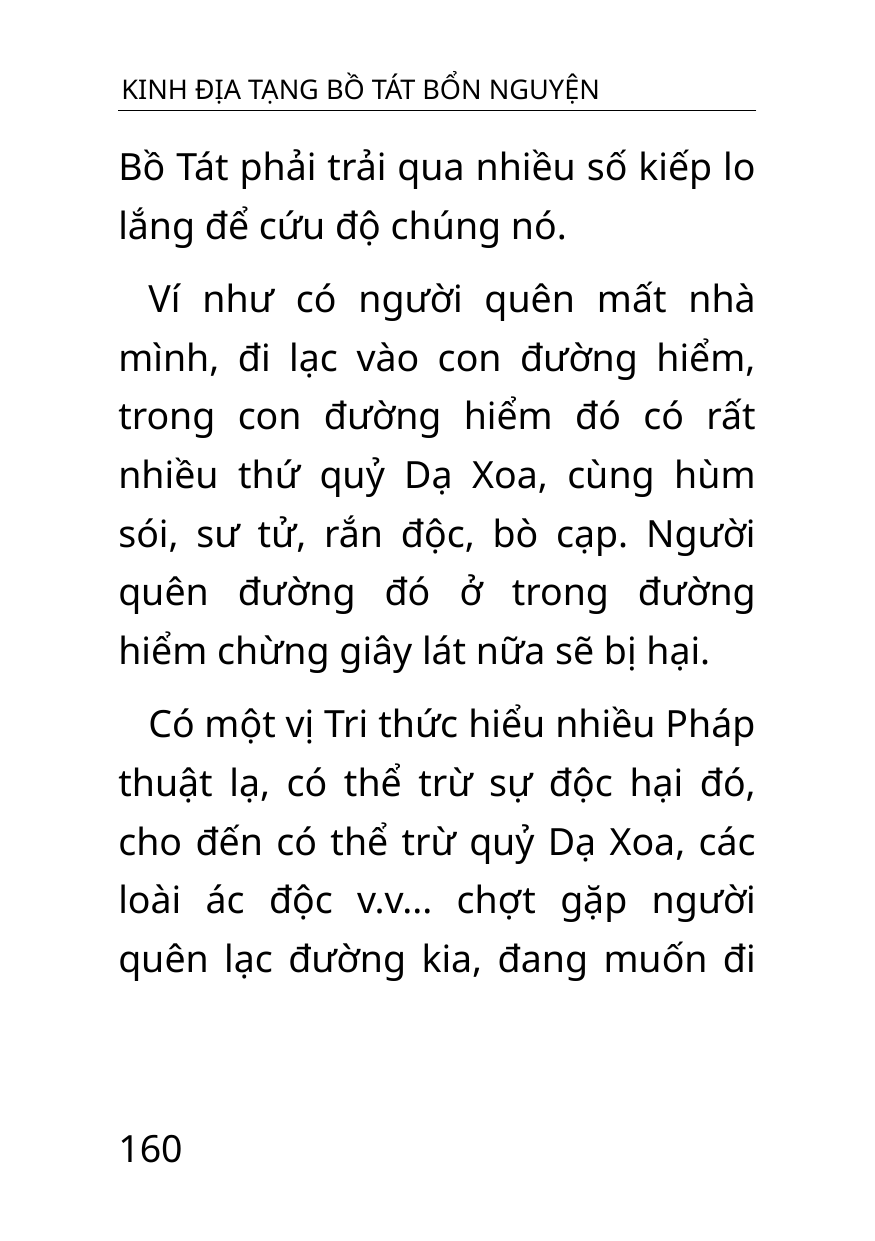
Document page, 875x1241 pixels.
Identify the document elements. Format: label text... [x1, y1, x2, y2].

text Có một vị Tri thức hiểu nhiều Pháp thuật lạ, có thể trừ sự độc hại đó, cho đến có thể trừ quỷ Dạ Xoa, các loài ác độc v.v... chợt gặp người quên lạc đường kia, đang muốn đi [118, 697, 756, 983]
text Bồ Tát phải trải qua nhiều số kiếp lo lắng để cứu độ chúng nó. [118, 141, 756, 250]
text Ví như có người quên mất nhà mình, đi lạc vào con đường hiểm, trong con đường hiểm đó có rất nhiều thứ quỷ Dạ Xoa, cùng hùm sói, sư tử, rắn độc, bò cạp. Người quên đường đó ở trong đường hiểm chừng giây lát nữa sẽ bị hại. [118, 272, 756, 675]
